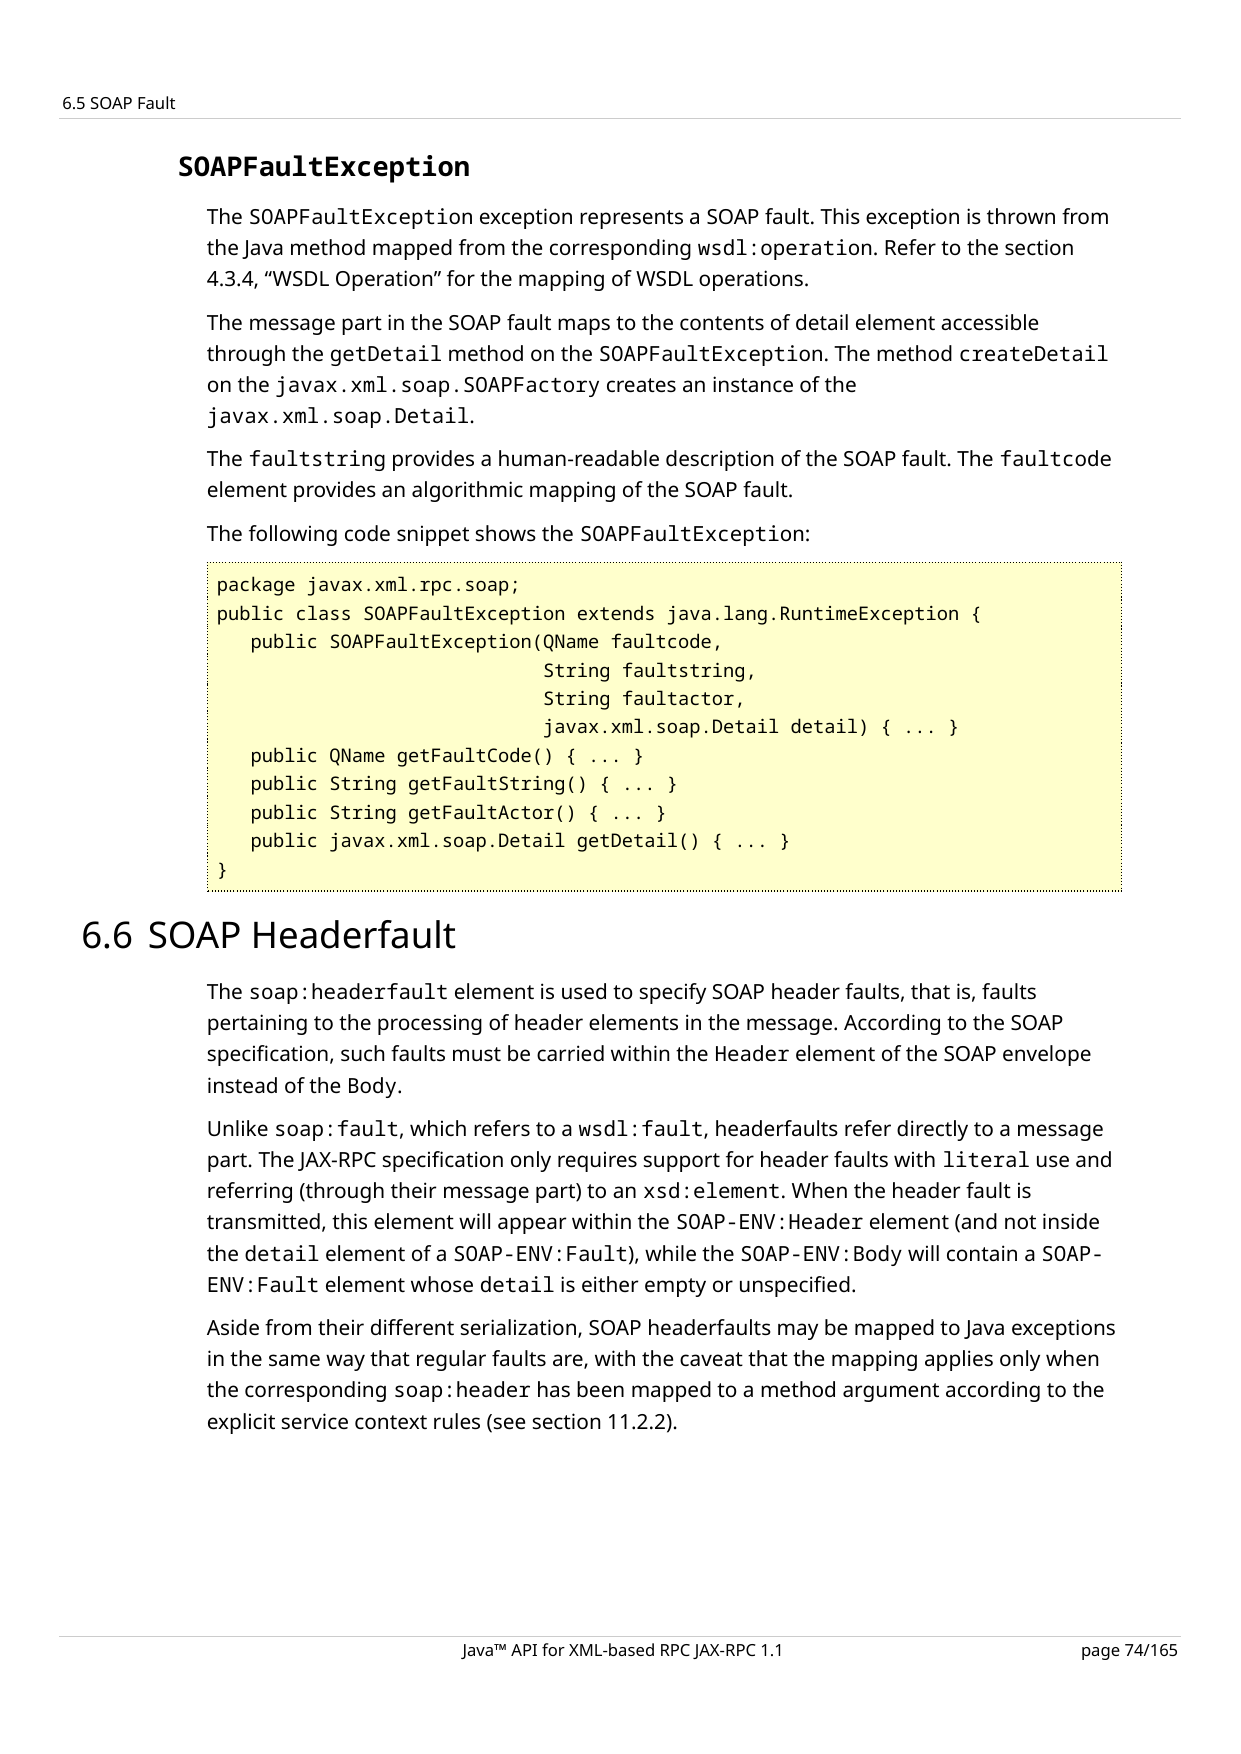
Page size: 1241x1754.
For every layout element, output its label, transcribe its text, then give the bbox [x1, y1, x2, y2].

list package javax.xml.rpc.soap; [207, 562, 1122, 590]
list javax.xml.soap.Detail detail) { ... } [207, 704, 1122, 732]
text SOAPFaultException [177, 147, 1181, 184]
list public class SOAPFaultException extends java.lang.RuntimeException { [207, 590, 1122, 618]
text The soap:headerfault element is used to specify SOAP header faults, that is, faults pertaining to the processing of header elements in the message. According to the SOAP specification, such faults must be carried within the Header element of the SOAP envelope instead of the Body. [207, 977, 1122, 1099]
text The following code snippet shows the SOAPFaultException: [207, 519, 1122, 547]
list public String getFaultActor() { ... } [207, 789, 1122, 818]
text The message part in the SOAP fault maps to the contents of detail element accessible through the getDetail method on the SOAPFaultException. The method createDetail on the javax.xml.soap.SOAPFactory creates an instance of the javax.xml.soap.Detail. [207, 308, 1122, 430]
text The faultstring provides a human-readable description of the SOAP fault. The faultcode element provides an algorithmic mapping of the SOAP fault. [207, 444, 1122, 504]
list String faultstring, [207, 647, 1122, 675]
list } [207, 846, 1122, 892]
subtitle SOAP Headerfault [133, 909, 1181, 959]
text Unlike soap:fault, which refers to a wsdl:fault, headerfaults refer directly to a message part. The JAX-RPC specification only requires support for header faults with literal use and referring (through their message part) to an xsd:element. When the header fault is transmitted, this element will appear within the SOAP-ENV:Header element (and not inside the detail element of a SOAP-ENV:Fault), while the SOAP-ENV:Body will contain a SOAP-ENV:Fault element whose detail is either empty or unspecified. [207, 1114, 1122, 1298]
list String faultactor, [207, 675, 1122, 704]
list public javax.xml.soap.Detail getDetail() { ... } [207, 818, 1122, 846]
list public SOAPFaultException(QName faultcode, [207, 618, 1122, 647]
text The SOAPFaultException exception represents a SOAP fault. This exception is thrown from the Java method mapped from the corresponding wsdl:operation. Refer to the section 4.3.4, “WSDL Operation” for the mapping of WSDL operations. [207, 202, 1122, 293]
list public String getFaultString() { ... } [207, 761, 1122, 789]
text Aside from their different serialization, SOAP headerfaults may be mapped to Java exceptions in the same way that regular faults are, with the caveat that the mapping applies only when the corresponding soap:header has been mapped to a method argument according to the explicit service context rules (see section 11.2.2). [207, 1313, 1122, 1435]
list public QName getFaultCode() { ... } [207, 732, 1122, 761]
